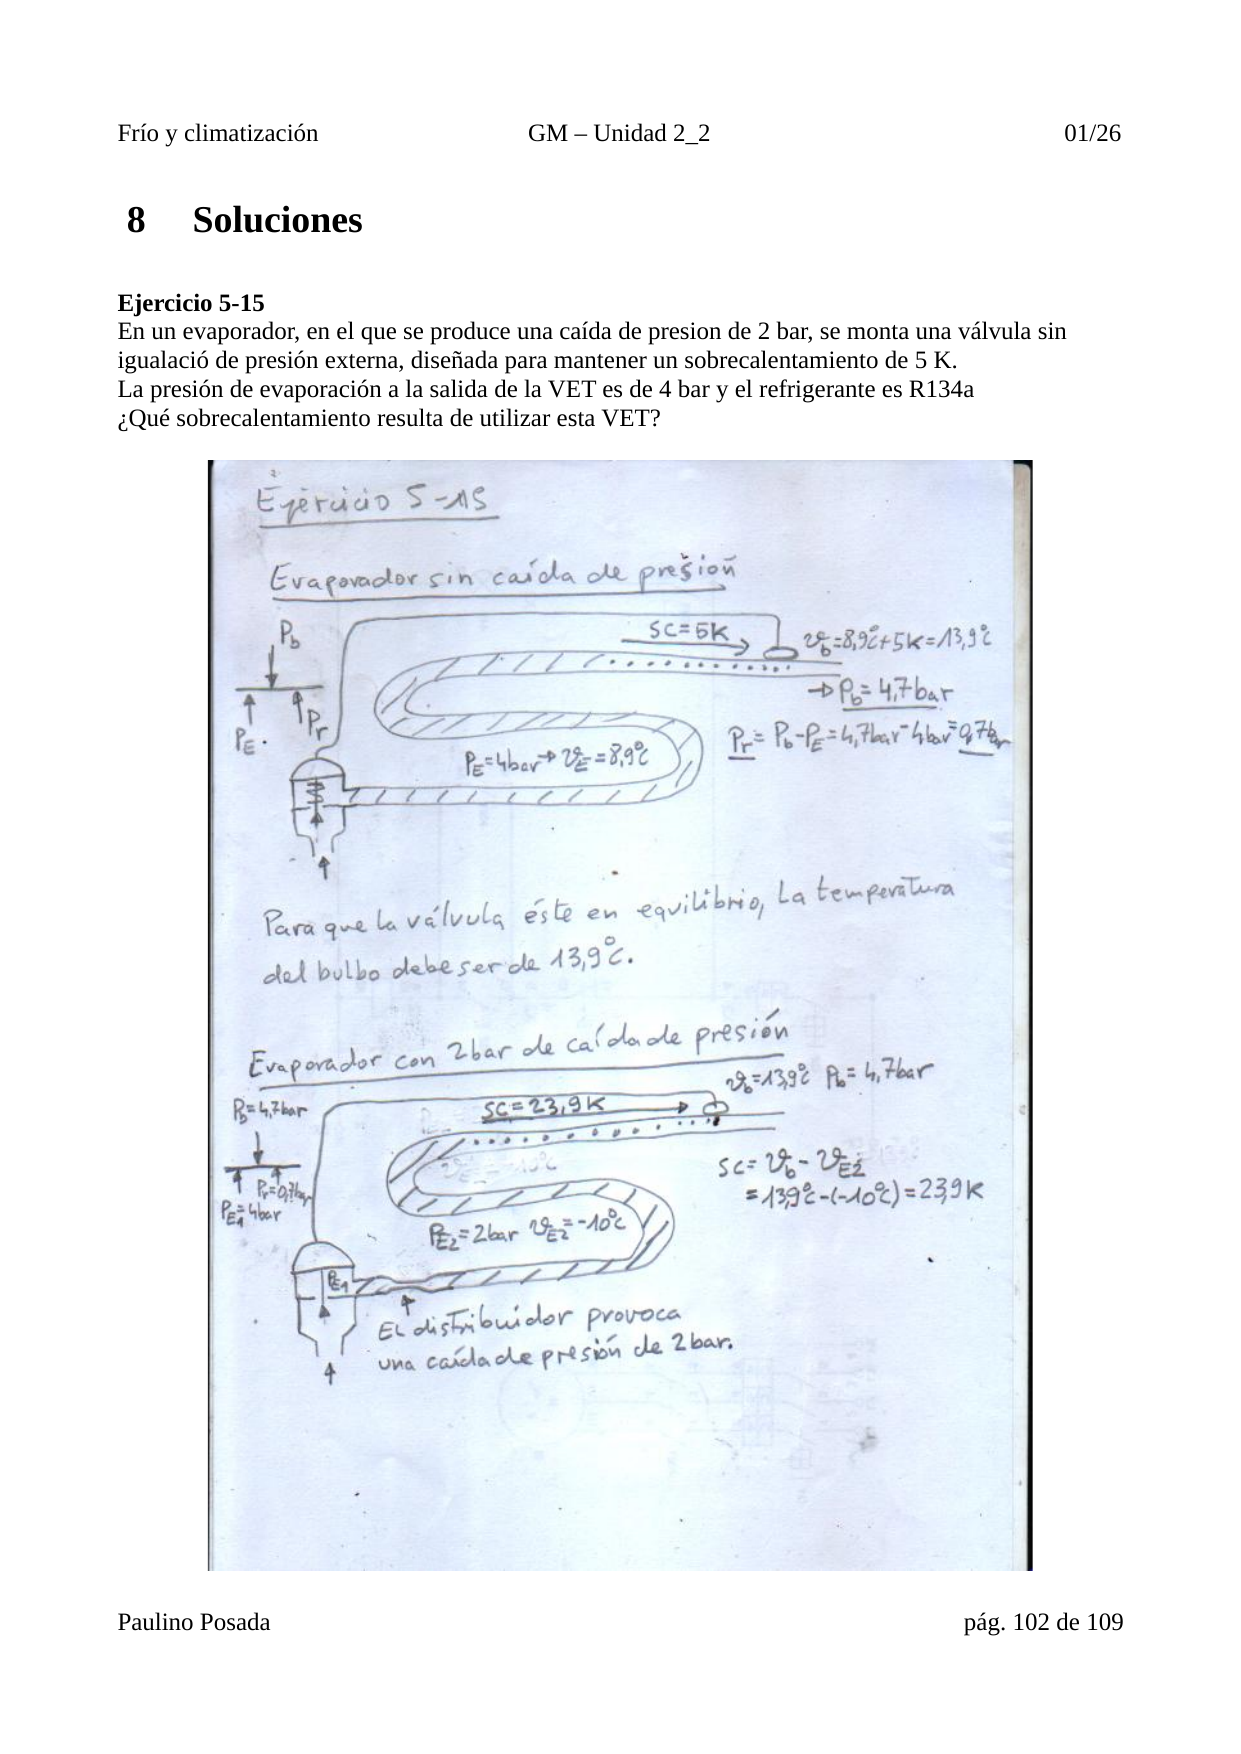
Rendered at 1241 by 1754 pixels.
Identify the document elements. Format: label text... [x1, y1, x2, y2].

text ¿Qué sobrecalentamiento resulta de utilizar esta VET? [5, 403, 1123, 431]
text Ejercicio 5-15 [5, 288, 1123, 316]
text En un evaporador, en el que se produce una caída de presion de 2 bar, se monta una válvula sin igualació de presión externa, diseñada para mantener un sobrecalentamiento de 5 K. [5, 316, 1123, 374]
text La presión de evaporación a la salida de la VET es de 4 bar y el refrigerante es R134a [5, 374, 1123, 403]
subtitle Soluciones [117, 197, 1123, 241]
picture [207, 460, 1033, 1571]
